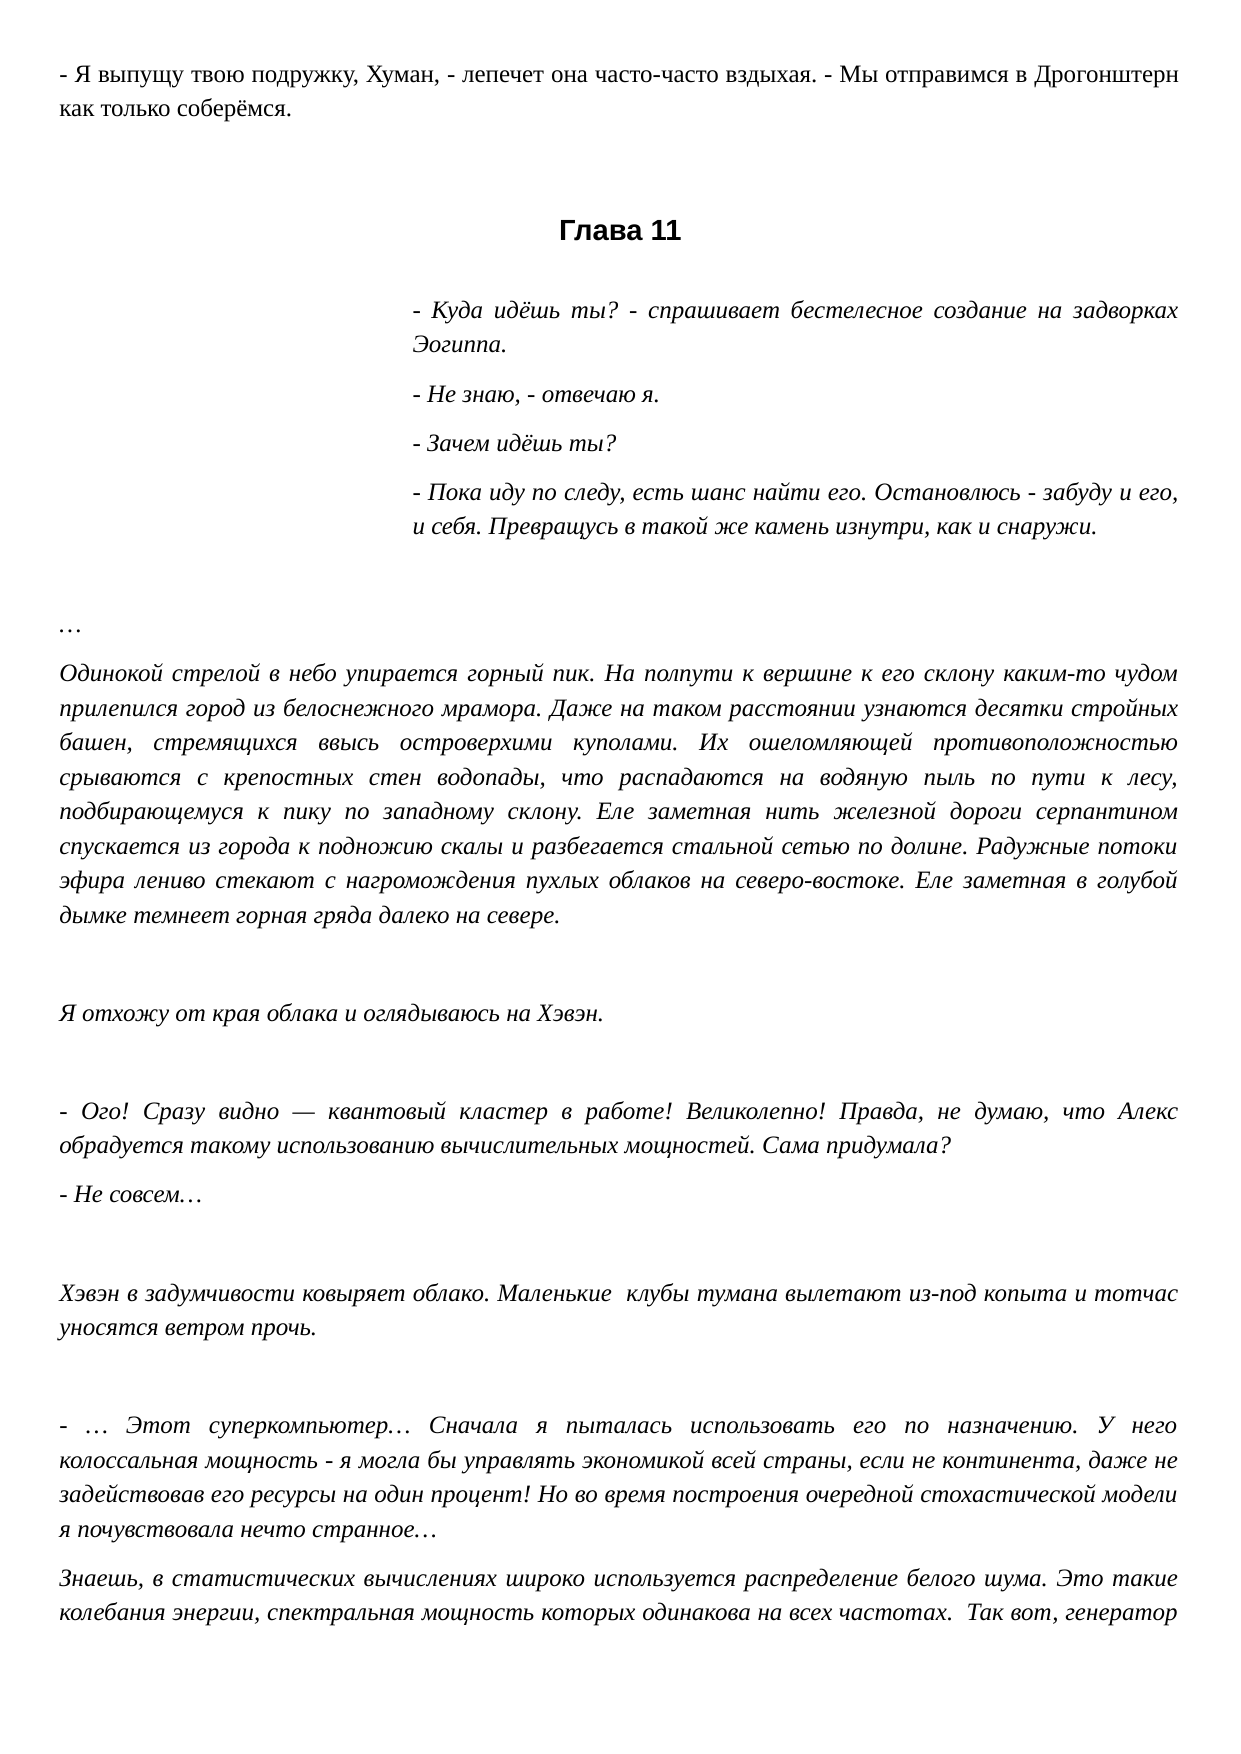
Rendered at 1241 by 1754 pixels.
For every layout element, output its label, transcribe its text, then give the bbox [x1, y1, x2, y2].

text Знаешь, в статистических вычислениях широко используется распределение белого шума. Это такие колебания энергии, спектральная мощность которых одинакова на всех частотах. Так вот, генератор [59, 1563, 1181, 1626]
text - Зачем идёшь ты? [412, 428, 1181, 456]
text - Ого! Сразу видно — квантовый кластер в работе! Великолепно! Правда, не думаю, что Алекс обрадуется такому использованию вычислительных мощностей. Сама придумала? [59, 1096, 1181, 1159]
text - Я выпущу твою подружку, Хуман, - лепечет она часто-часто вздыхая. - Мы отправимся в Дрогонштерн как только соберёмся. [59, 59, 1181, 122]
text - Пока иду по следу, есть шанс найти его. Остановлюсь - забуду и его, и себя. Превращусь в такой же камень изнутри, как и снаружи. [412, 477, 1181, 540]
text Я отхожу от края облака и оглядываюсь на Хэвэн. [59, 998, 1181, 1027]
text … [59, 609, 1181, 638]
subtitle Глава 11 [59, 212, 1181, 246]
text - … Этот суперкомпьютер… Сначала я пыталась использовать его по назначению. У него колоссальная мощность - я могла бы управлять экономикой всей страны, если не континента, даже не задействовав его ресурсы на один процент! Но во время построения очередной стохастической модели я почувствовала нечто странное… [59, 1410, 1181, 1542]
text Одинокой стрелой в небо упирается горный пик. На полпути к вершине к его склону каким-то чудом прилепился город из белоснежного мрамора. Даже на таком расстоянии узнаются десятки стройных башен, стремящихся ввысь островерхими куполами. Их ошеломляющей противоположностью срываются с крепостных стен водопады, что распадаются на водяную пыль по пути к лесу, подбирающемуся к пику по западному склону. Еле заметная нить железной дороги серпантином спускается из города к подножию скалы и разбегается стальной сетью по долине. Радужные потоки эфира лениво стекают с нагромождения пухлых облаков на северо-востоке. Еле заметная в голубой дымке темнеет горная гряда далеко на севере. [59, 658, 1181, 928]
text - Куда идёшь ты? - спрашивает бестелесное создание на задворках Эогиппа. [412, 295, 1181, 358]
text - Не совсем… [59, 1179, 1181, 1208]
text - Не знаю, - отвечаю я. [412, 379, 1181, 407]
text Хэвэн в задумчивости ковыряет облако. Маленькие клубы тумана вылетают из-под копыта и тотчас уносятся ветром прочь. [59, 1278, 1181, 1341]
